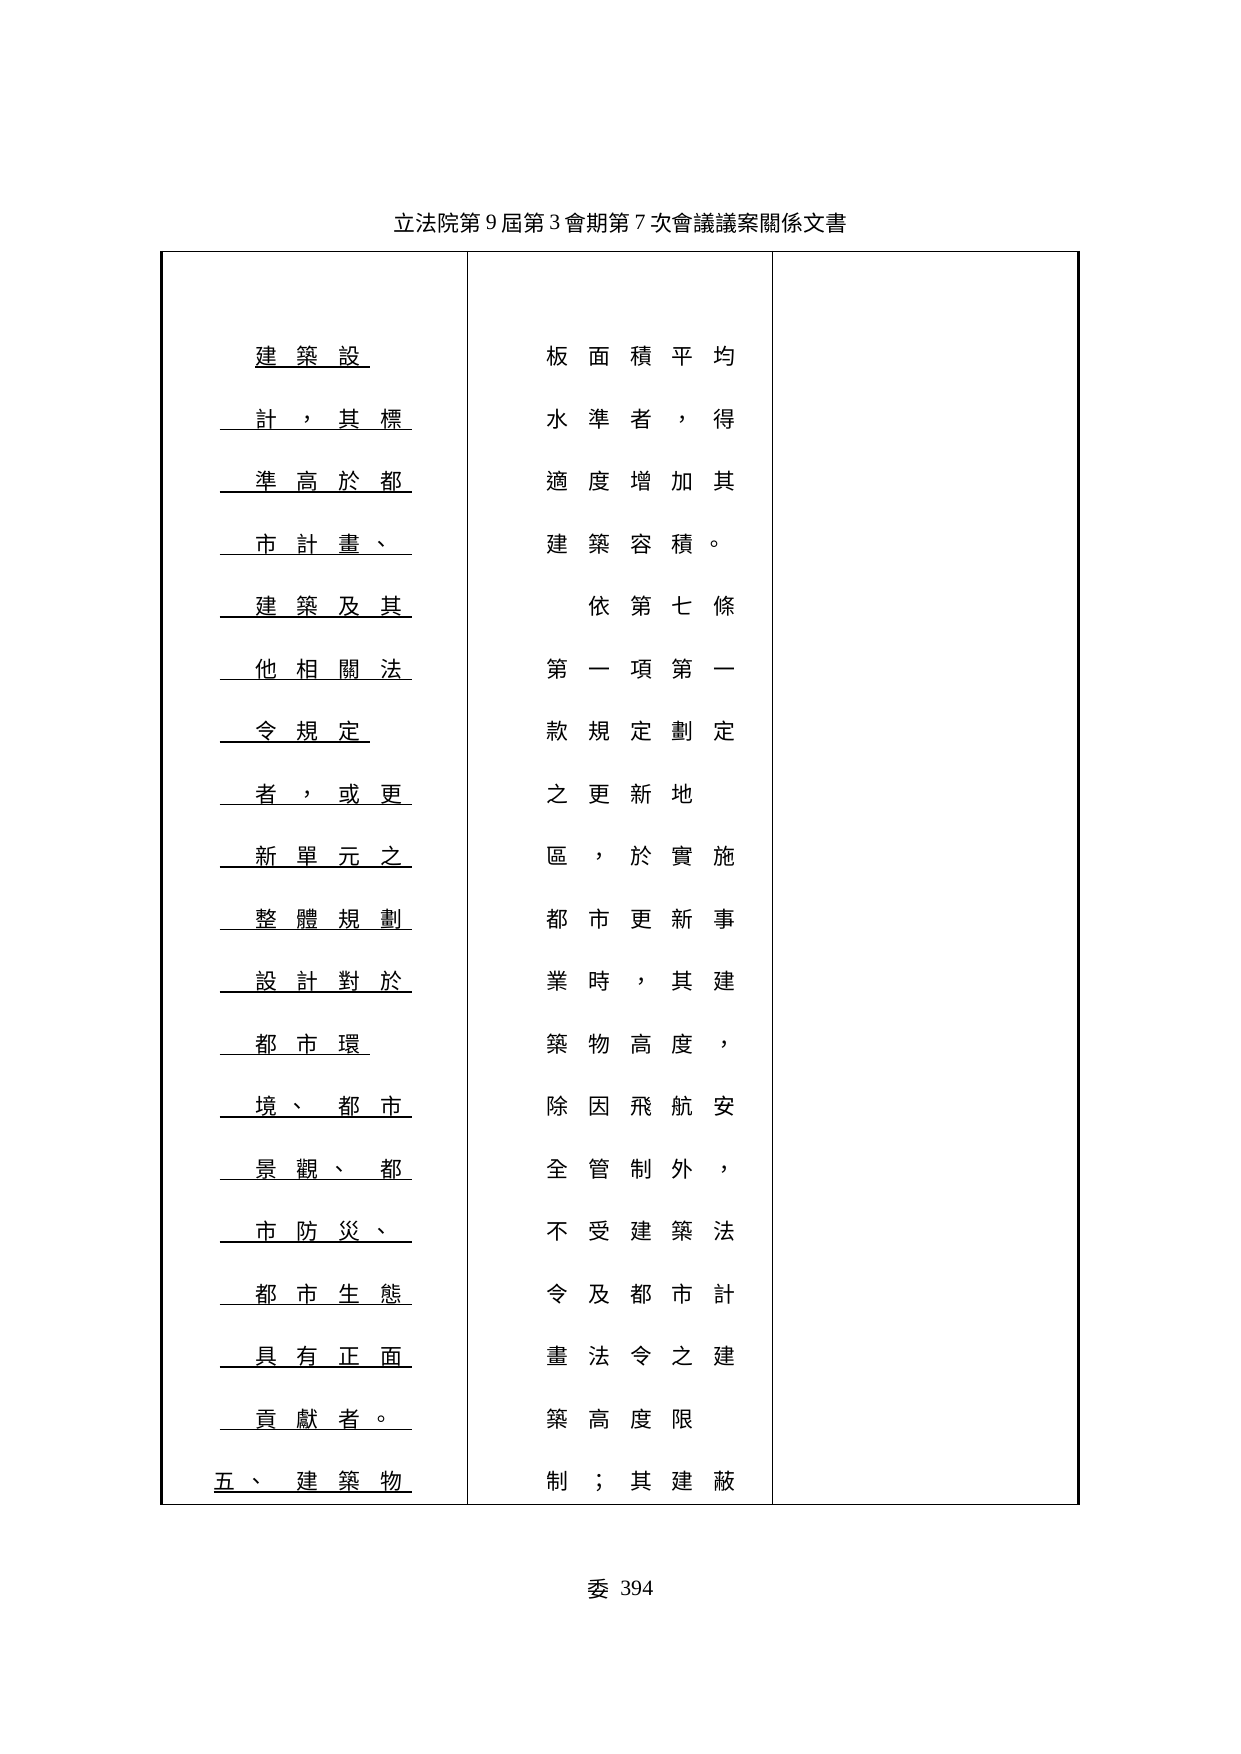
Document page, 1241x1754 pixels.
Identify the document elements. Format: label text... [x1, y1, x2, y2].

table_cell [773, 252, 1077, 1504]
table_cell 建築設計，其標準高於都市計畫、建築及其他相關法令規定者，或更新單元之整體規劃設計對於都市環境、都市景觀、都市防災、都市生態具有正面貢獻者。 五、建築物 [163, 252, 467, 1504]
table_cell 板面積平均水準者，得適度增加其建築容積。 依第七條第一項第一款規定劃定之更新地區，於實施都市更新事業時，其建築物高度，除因飛航安全管制外，不受建築法令及都市計畫法令之建築高度限制；其建蔽 [468, 252, 772, 1504]
